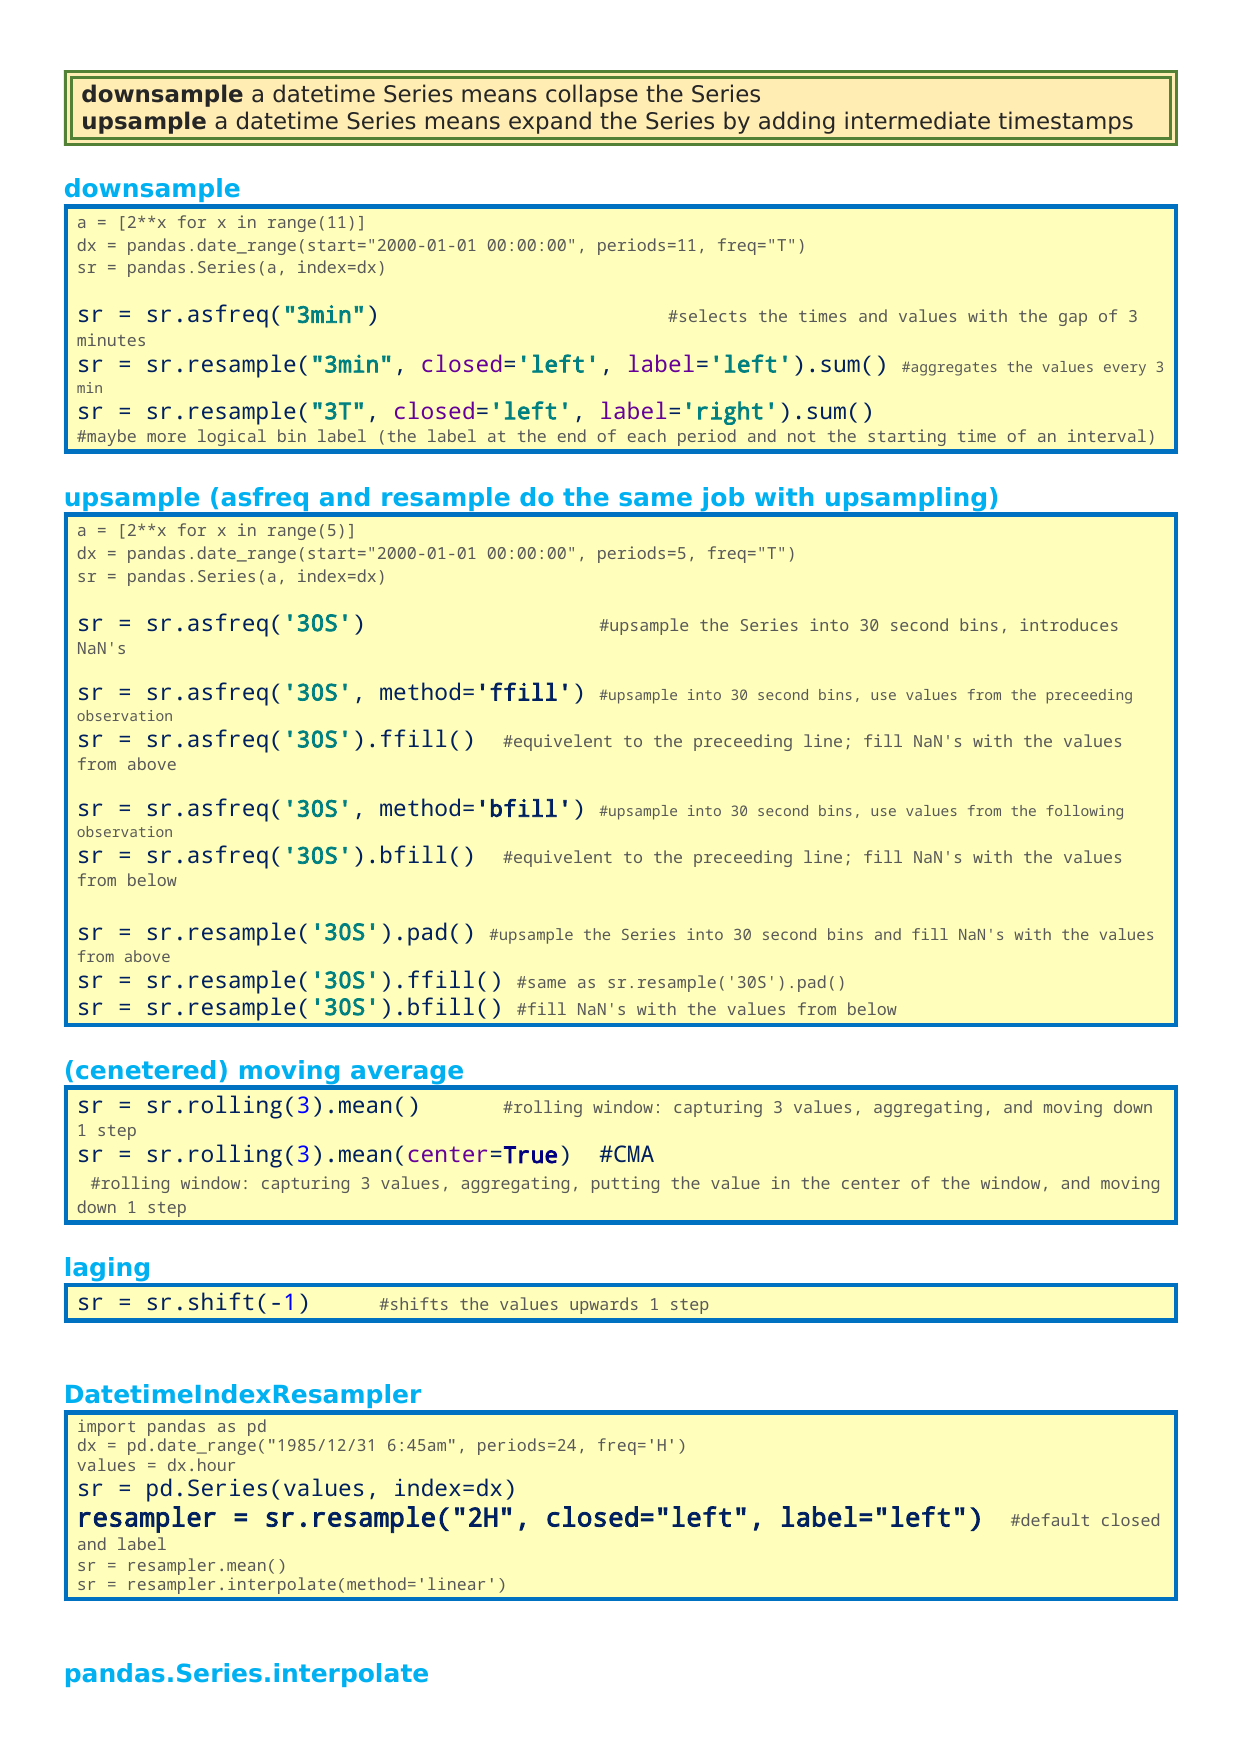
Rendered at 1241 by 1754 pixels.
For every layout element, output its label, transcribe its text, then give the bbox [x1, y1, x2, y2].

text import pandas as pd [68, 1415, 1174, 1429]
text resampler = sr.resample("2H", closed="left", label="left") #default closed and label [68, 1495, 1174, 1549]
text sr = resampler.mean() [68, 1549, 1174, 1568]
title laging [63, 1253, 1178, 1283]
text values = dx.hour [68, 1449, 1174, 1468]
text upsample a datetime Series means expand the Series by adding intermediate timestamps [67, 96, 1175, 143]
text #maybe more logical bin label (the label at the end of each period and not the starting time of an interval) [68, 418, 1174, 449]
text a = [2**x for x in range(5)] dx = pandas.date_range(start="2000-01-01 00:00:00", periods=5, freq="T") sr = pandas.Series(a, index=dx) sr = sr.asfreq('30S') #upsample the Series into 30 second bins, introduces NaN's sr = sr.asfreq('30S', method='ffill') #upsample into 30 second bins, use values from the preceeding observation sr = sr.asfreq('30S').ffill() #equivelent to the preceeding line; fill NaN's with the values from above sr = sr.asfreq('30S', method='bfill') #upsample into 30 second bins, use values from the following observation sr = sr.asfreq('30S').bfill() #equivelent to the preceeding line; fill NaN's with the values from below [68, 517, 1174, 885]
text sr = resampler.interpolate(method='linear') [68, 1568, 1174, 1597]
title pandas.Series.interpolate [63, 1659, 1178, 1688]
text downsample a datetime Series means collapse the Series [67, 73, 1175, 96]
text sr = sr.rolling(3).mean() #rolling window: capturing 3 values, aggregating, and moving down 1 step sr = sr.rolling(3).mean(center=True) #CMA [68, 1090, 1174, 1162]
text #rolling window: capturing 3 values, aggregating, putting the value in the center of the window, and moving down 1 step [68, 1162, 1174, 1220]
title upsample (asfreq and resample do the same job with upsampling) [63, 483, 1178, 512]
text a = [2**x for x in range(11)] dx = pandas.date_range(start="2000-01-01 00:00:00", periods=11, freq="T") sr = pandas.Series(a, index=dx) sr = sr.asfreq("3min") #selects the times and values with the gap of 3 minutes sr = sr.resample("3min", closed='left', label='left').sum() #aggregates the values every 3 min sr = sr.resample("3T", closed='left', label='right').sum() [68, 209, 1174, 418]
title (cenetered) moving average [63, 1056, 1178, 1085]
text dx = pd.date_range("1985/12/31 6:45am", periods=24, freq='H') [68, 1429, 1174, 1449]
text sr = sr.shift(-1) #shifts the values upwards 1 step [68, 1287, 1174, 1318]
text sr = pd.Series(values, index=dx) [68, 1468, 1174, 1495]
text sr = sr.resample('30S').pad() #upsample the Series into 30 second bins and fill NaN's with the values from above sr = sr.resample('30S').ffill() #same as sr.resample('30S').pad() sr = sr.resample('30S').bfill() #fill NaN's with the values from below [68, 885, 1174, 1023]
title downsample [63, 175, 1178, 204]
title DatetimeIndexResampler [63, 1381, 1178, 1410]
